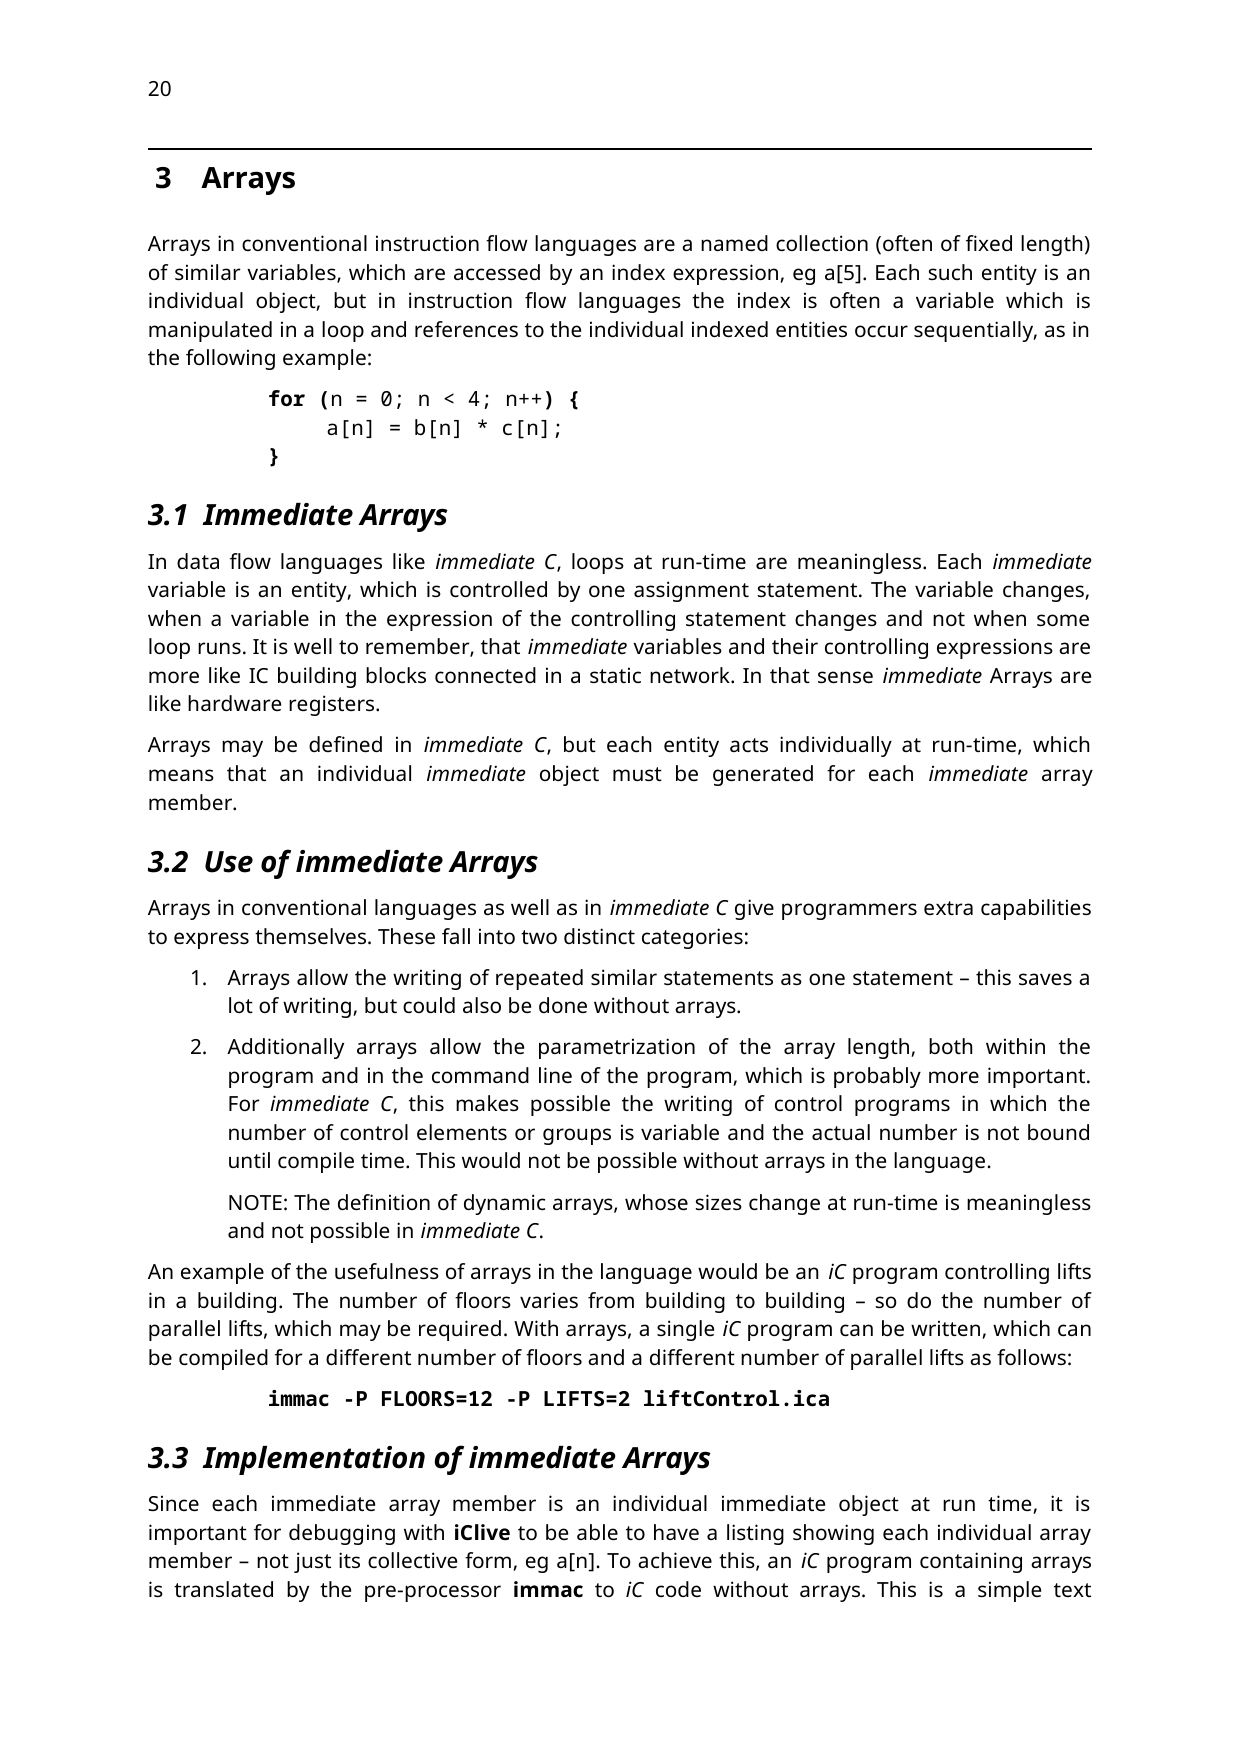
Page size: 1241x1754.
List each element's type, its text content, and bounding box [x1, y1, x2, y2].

text In data flow languages like immediate C, loops at run-time are meaningless. Each immediate variable is an entity, which is controlled by one assignment statement. The variable changes, when a variable in the expression of the controlling statement changes and not when some loop runs. It is well to remember, that immediate variables and their controlling expressions are more like IC building blocks connected in a static network. In that sense immediate Arrays are like hardware registers. [148, 547, 1092, 718]
subtitle Arrays [148, 150, 1092, 204]
text immac -P FLOORS=12 -P LIFTS=2 liftControl.ica [268, 1384, 1092, 1412]
text Arrays in conventional languages as well as in immediate C give programmers extra capabilities to express themselves. These fall into two distinct categories: [148, 893, 1092, 950]
text Since each immediate array member is an individual immediate object at run time, it is important for debugging with iClive to be able to have a listing showing each individual array member – not just its collective form, eg a[n]. To achieve this, an iC program containing arrays is translated by the pre-processor immac to iC code without arrays. This is a simple text [148, 1489, 1092, 1603]
list NOTE: The definition of dynamic arrays, whose sizes change at run-time is meaningless and not possible in immediate C. [222, 1187, 1092, 1244]
list Additionally arrays allow the parametrization of the array length, both within the program and in the command line of the program, which is probably more important. For immediate C, this makes possible the writing of control programs in which the number of control elements or groups is variable and the actual number is not bound until compile time. This would not be possible without arrays in the language. [222, 1032, 1092, 1175]
text Arrays may be defined in immediate C, but each entity acts individually at run-time, which means that an individual immediate object must be generated for each immediate array member. [148, 730, 1092, 816]
subtitle Implementation of immediate Arrays [148, 1437, 1092, 1477]
text Arrays in conventional instruction flow languages are a named collection (often of fixed length) of similar variables, which are accessed by an index expression, eg a[5]. Each such entity is an individual object, but in instruction flow languages the index is often a variable which is manipulated in a loop and references to the individual indexed entities occur sequentially, as in the following example: [148, 229, 1092, 372]
subtitle Immediate Arrays [148, 495, 1092, 534]
list Arrays allow the writing of repeated similar statements as one statement – this saves a lot of writing, but could also be done without arrays. [222, 963, 1092, 1020]
text An example of the usefulness of arrays in the language would be an iC program controlling lifts in a building. The number of floors varies from building to building – so do the number of parallel lifts, which may be required. With arrays, a single iC program can be written, which can be compiled for a different number of floors and a different number of parallel lifts as follows: [148, 1257, 1092, 1371]
subtitle Use of immediate Arrays [148, 841, 1092, 881]
text for (n = 0; n < 4; n++) { a[n] = b[n] * c[n]; } [268, 384, 1092, 470]
